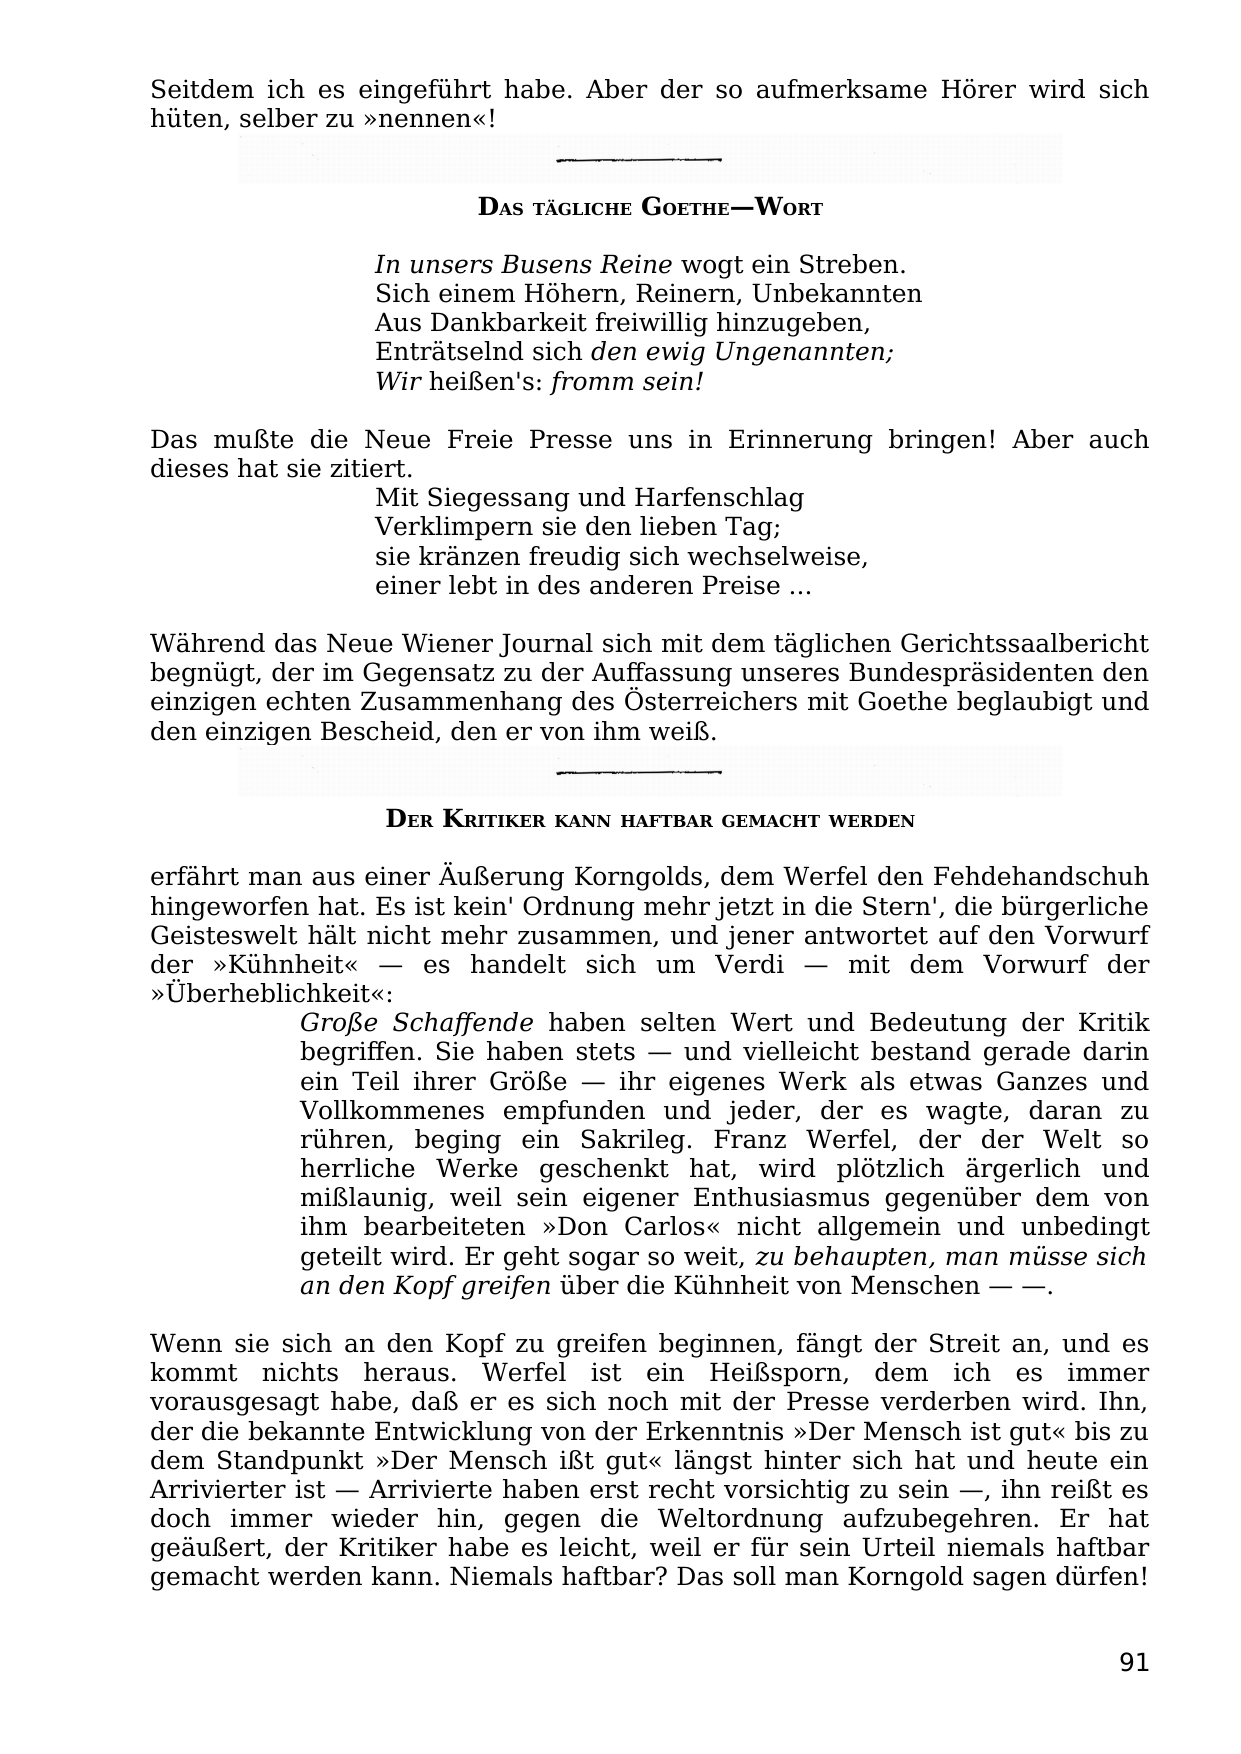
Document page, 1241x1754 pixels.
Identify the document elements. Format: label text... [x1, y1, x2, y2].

picture [237, 133, 1063, 184]
picture [237, 745, 1063, 797]
text Mit Siegessang und Harfenschlag [375, 483, 1151, 512]
text Wir heißen's: fromm sein! [375, 367, 1151, 396]
text Sich einem Höhern, Reinern, Unbekannten [375, 279, 1151, 308]
text erfährt man aus einer Äußerung Korngolds, dem Werfel den Fehdehandschuh hingeworfen hat. Es ist kein' Ordnung mehr jetzt in die Stern', die bürgerliche Geisteswelt hält nicht mehr zusammen, und jener antwortet auf den Vorwurf der »Kühnheit« — es handelt sich um Verdi — mit dem Vorwurf der »Überheblichkeit«: [150, 862, 1151, 1008]
text Große Schaffende haben selten Wert und Bedeutung der Kritik begriffen. Sie haben stets — und vielleicht bestand gerade darin ein Teil ihrer Größe — ihr eigenes Werk als etwas Ganzes und Vollkommenes empfunden und jeder, der es wagte, daran zu rühren, beging ein Sakrileg. Franz Werfel, der der Welt so herrliche Werke geschenkt hat, wird plötzlich ärgerlich und mißlaunig, weil sein eigener Enthusiasmus gegenüber dem von ihm bearbeiteten »Don Carlos« nicht allgemein und unbedingt geteilt wird. Er geht sogar so weit, zu behaupten, man müsse sich an den Kopf greifen über die Kühnheit von Menschen — —. [300, 1008, 1151, 1300]
text Während das Neue Wiener Journal sich mit dem täglichen Gerichtssaalbericht begnügt, der im Gegensatz zu der Auffassung unseres Bundespräsidenten den einzigen echten Zusammenhang des Österreichers mit Goethe beglaubigt und den einzigen Bescheid, den er von ihm weiß. [150, 629, 1151, 746]
text Das tägliche Goethe—Wort [150, 133, 1151, 221]
text Verklimpern sie den lieben Tag; [375, 512, 1151, 542]
text Enträtselnd sich den ewig Ungenannten; [375, 337, 1151, 367]
text einer lebt in des anderen Preise ... [375, 571, 1151, 600]
text Wenn sie sich an den Kopf zu greifen beginnen, fängt der Streit an, und es kommt nichts heraus. Werfel ist ein Heißsporn, dem ich es immer vorausgesagt habe, daß er es sich noch mit der Presse verderben wird. Ihn, der die bekannte Entwicklung von der Erkenntnis »Der Mensch ist gut« bis zu dem Standpunkt »Der Mensch ißt gut« längst hinter sich hat und heute ein Arrivierter ist — Arrivierte haben erst recht vorsichtig zu sein —, ihn reißt es doch immer wieder hin, gegen die Weltordnung aufzubegehren. Er hat geäußert, der Kritiker habe es leicht, weil er für sein Urteil niemals haftbar gemacht werden kann. Niemals haftbar? Das soll man Korngold sagen dürfen! [150, 1329, 1151, 1592]
text In unsers Busens Reine wogt ein Streben. [375, 250, 1151, 279]
text Das mußte die Neue Freie Presse uns in Erinnerung bringen! Aber auch dieses hat sie zitiert. [150, 425, 1151, 483]
text Aus Dankbarkeit freiwillig hinzugeben, [375, 308, 1151, 337]
text Seitdem ich es eingeführt habe. Aber der so aufmerksame Hörer wird sich hüten, selber zu »nennen«! [150, 75, 1151, 133]
text Der Kritiker kann haftbar gemacht werden [150, 746, 1151, 833]
text sie kränzen freudig sich wechselweise, [375, 542, 1151, 571]
